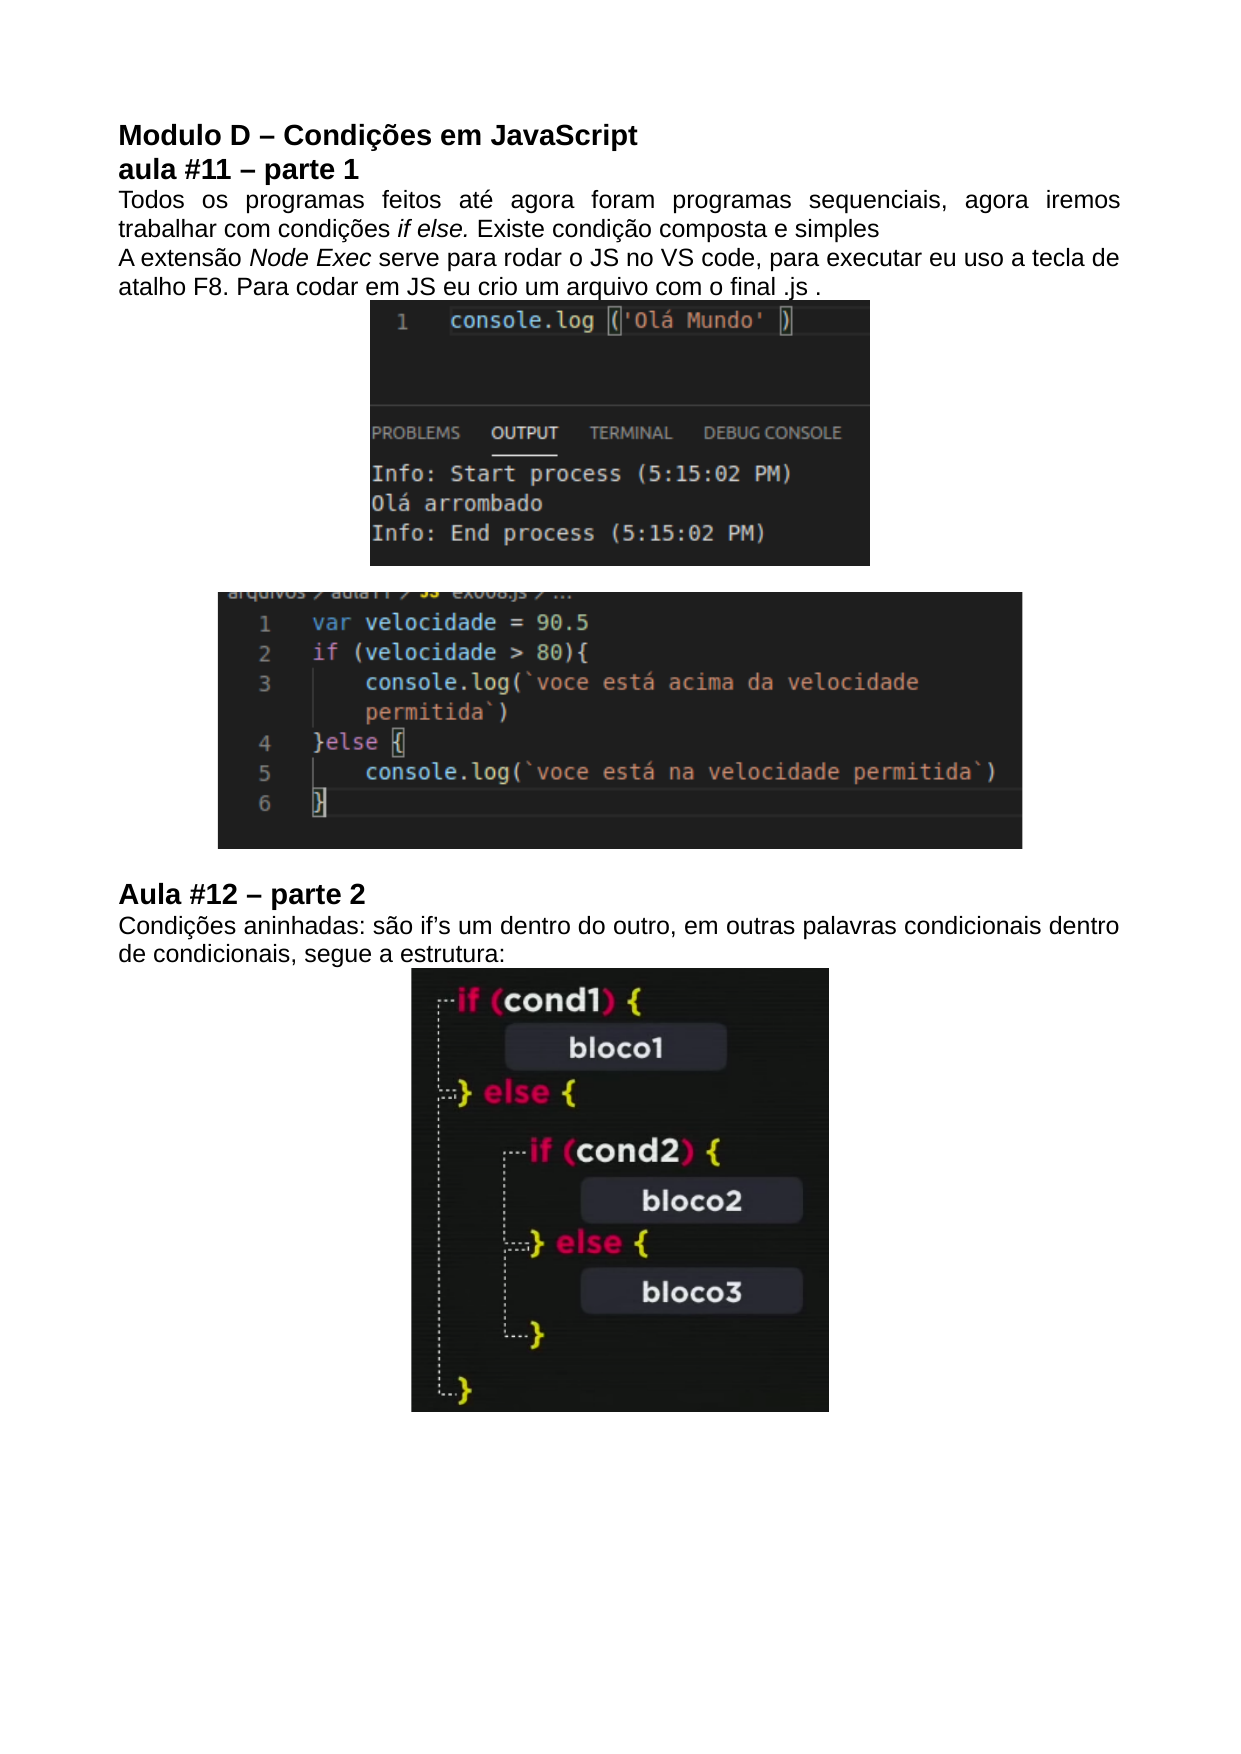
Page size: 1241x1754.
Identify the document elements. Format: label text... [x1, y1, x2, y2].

text Todos os programas feitos até agora foram programas sequenciais, agora iremos trabalhar com condições if else. Existe condição composta e simples [118, 185, 1122, 243]
text Modulo D – Condições em JavaScript [118, 118, 1122, 152]
text aula #11 – parte 1 [118, 152, 1122, 185]
picture [370, 300, 870, 566]
text Condições aninhadas: são if’s um dentro do outro, em outras palavras condicionais dentro de condicionais, segue a estrutura: [118, 911, 1122, 968]
picture [217, 592, 1023, 849]
text A extensão Node Exec serve para rodar o JS no VS code, para executar eu uso a tecla de atalho F8. Para codar em JS eu crio um arquivo com o final .js . [118, 243, 1122, 300]
picture [411, 968, 829, 1412]
text Aula #12 – parte 2 [118, 877, 1122, 911]
